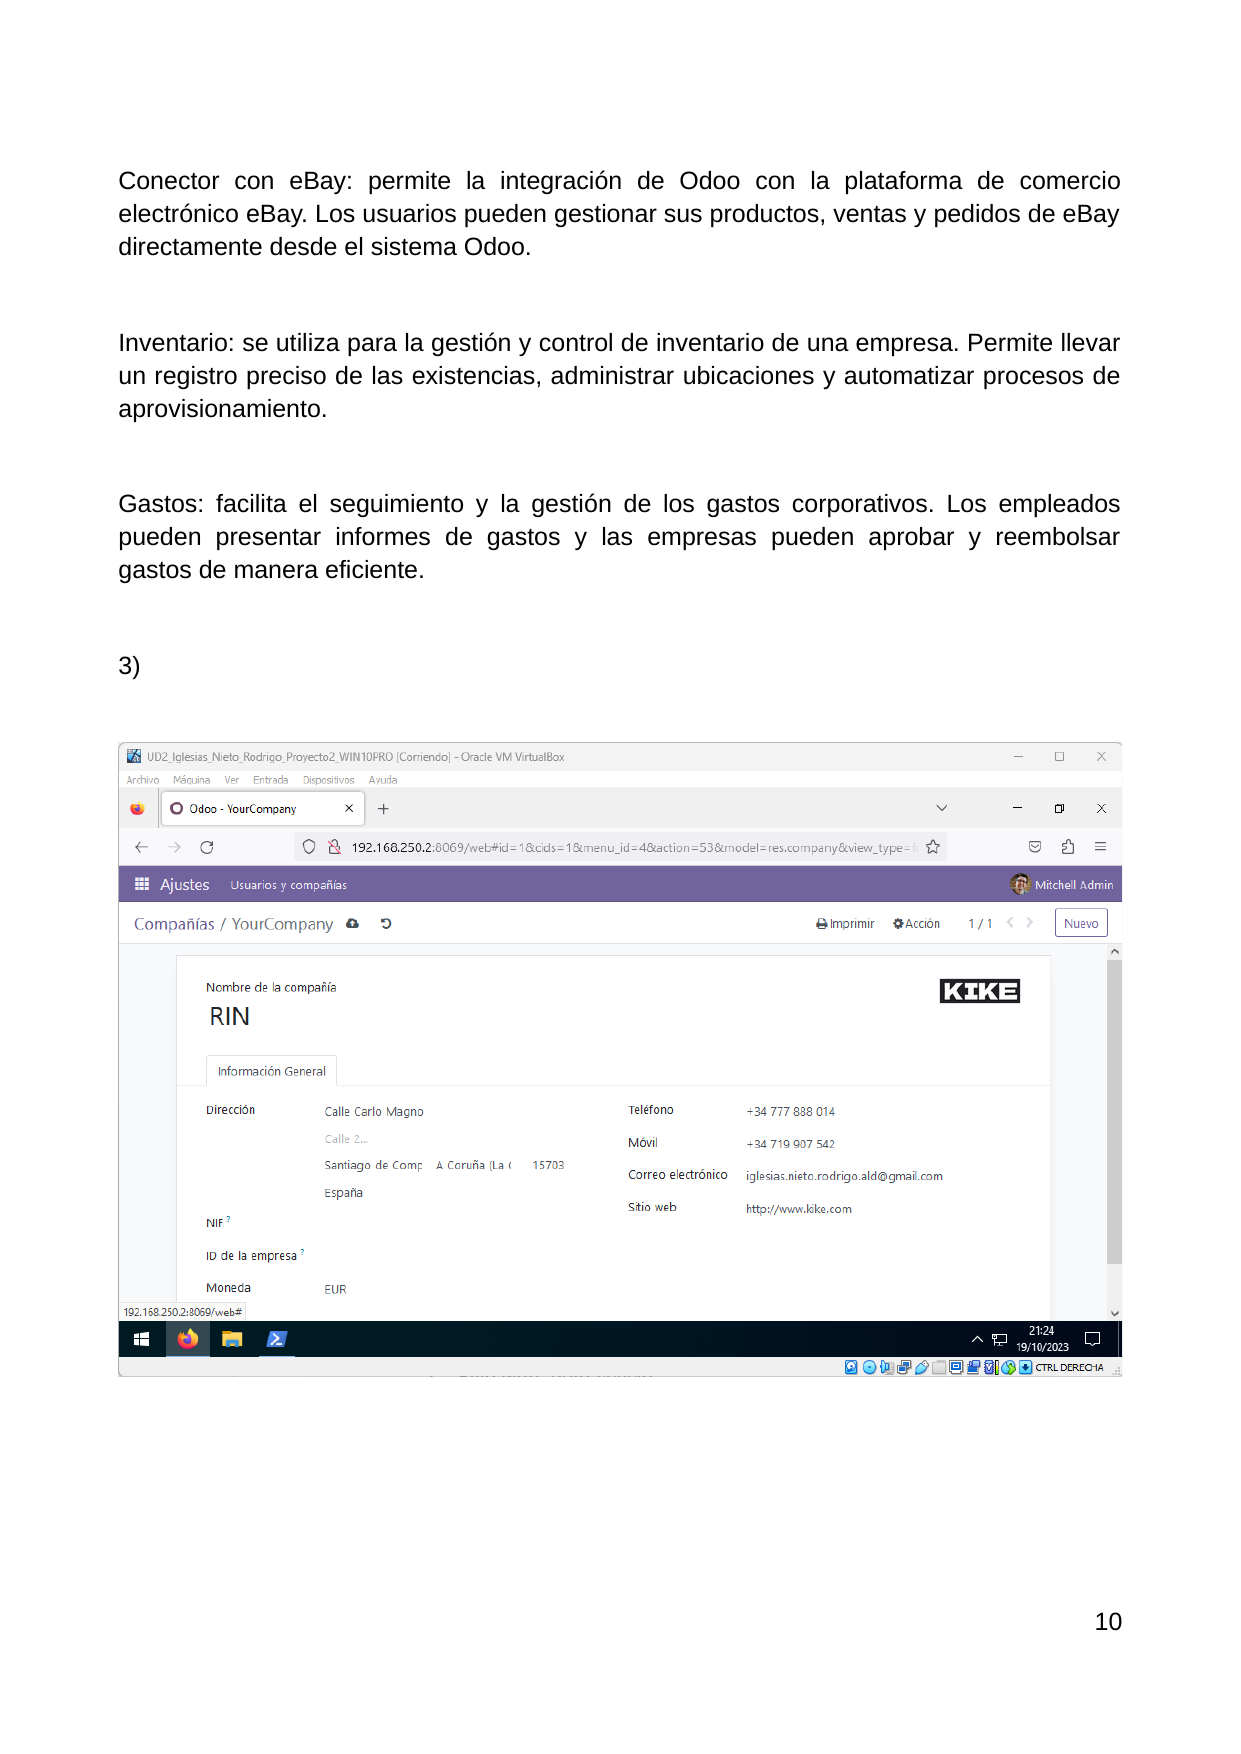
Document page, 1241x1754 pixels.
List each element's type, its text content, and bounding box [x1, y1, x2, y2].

text 3) [118, 651, 1122, 680]
text Inventario: se utiliza para la gestión y control de inventario de una empresa. Permite llevar un registro preciso de las existencias, administrar ubicaciones y automatizar procesos de aprovisionamiento. [118, 328, 1122, 422]
text Gastos: facilita el seguimiento y la gestión de los gastos corporativos. Los empleados pueden presentar informes de gastos y las empresas pueden aprobar y reembolsar gastos de manera eficiente. [118, 489, 1122, 584]
text Conector con eBay: permite la integración de Odoo con la plataforma de comercio electrónico eBay. Los usuarios pueden gestionar sus productos, ventas y pedidos de eBay directamente desde el sistema Odoo. [118, 166, 1122, 261]
picture [118, 742, 1123, 1377]
